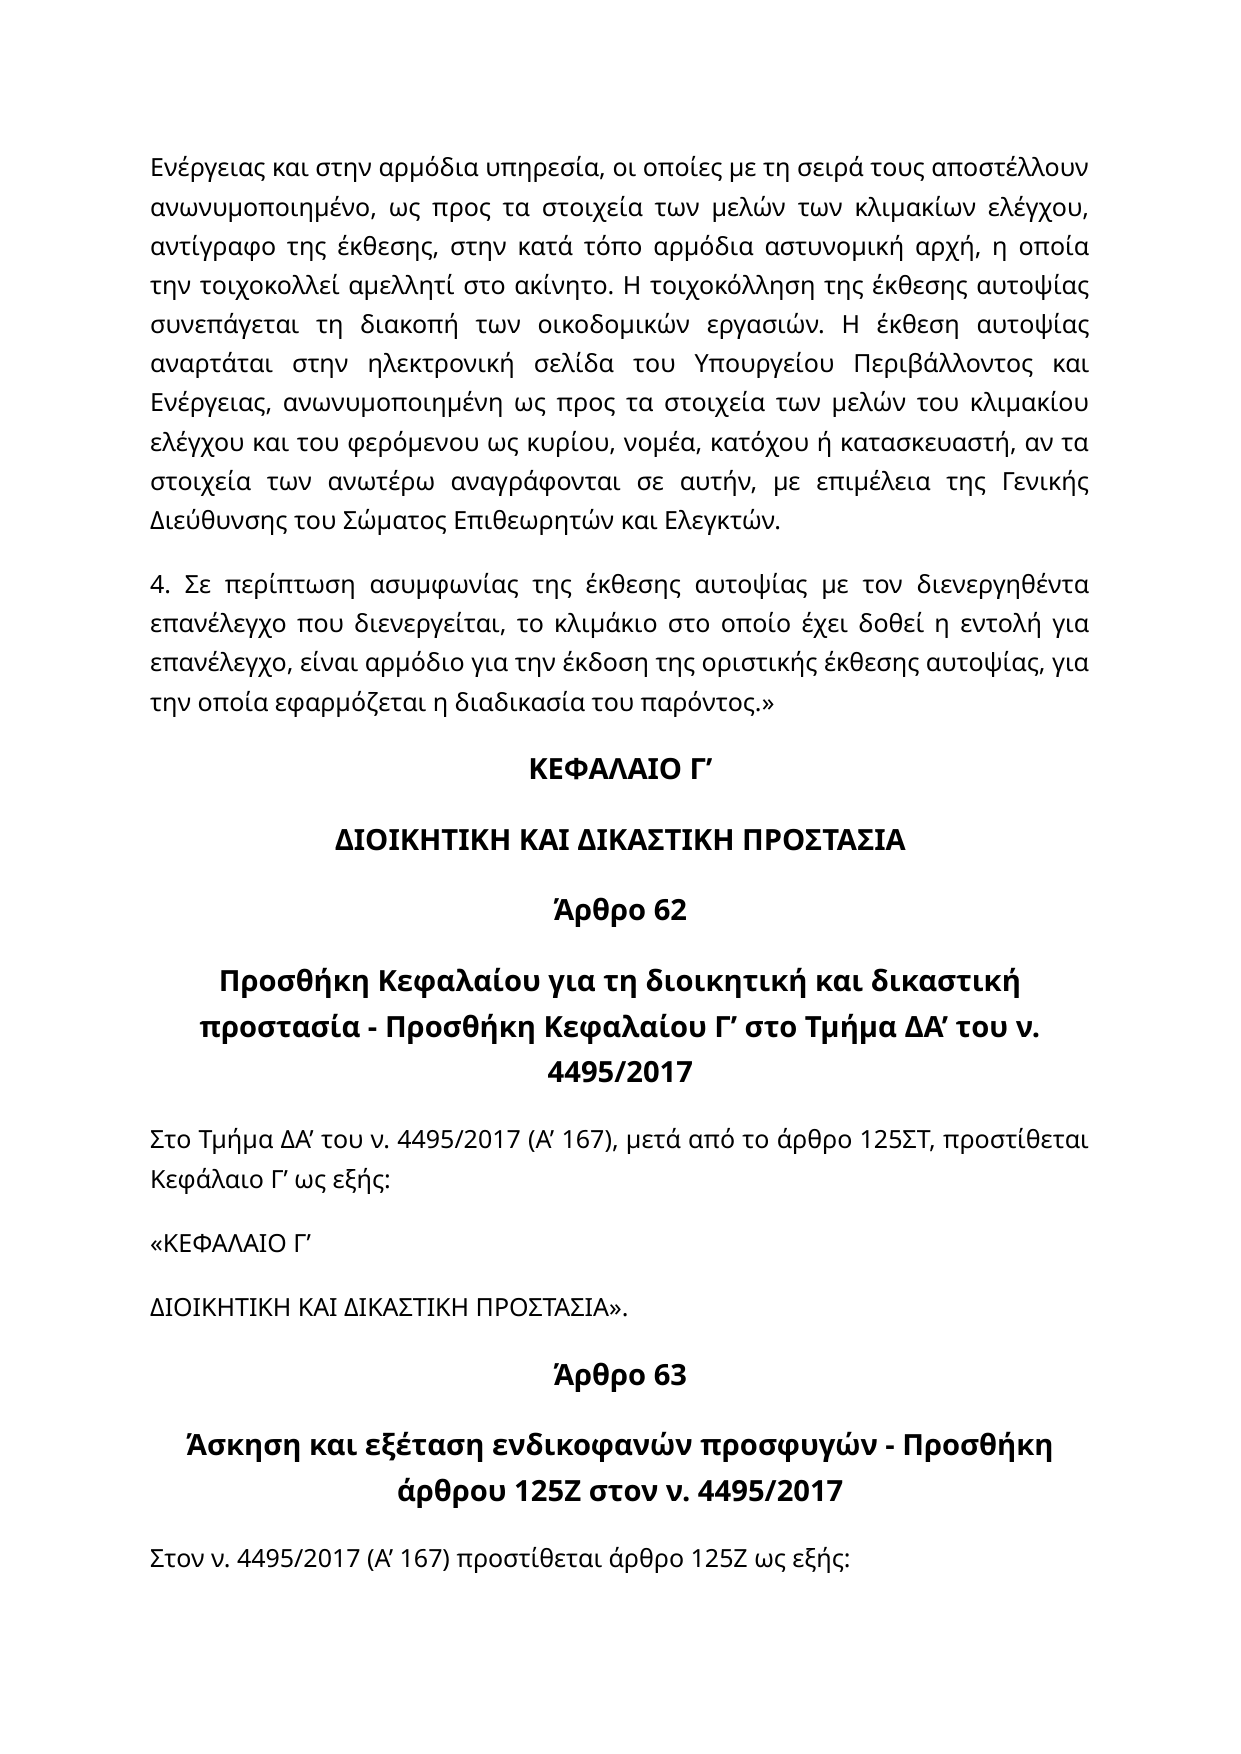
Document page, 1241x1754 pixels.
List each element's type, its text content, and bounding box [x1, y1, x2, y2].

subtitle ΔΙΟΙΚΗΤΙΚΗ ΚΑΙ ΔΙΚΑΣΤΙΚΗ ΠΡΟΣΤΑΣΙΑ [150, 819, 1090, 859]
subtitle Άσκηση και εξέταση ενδικοφανών προσφυγών - Προσθήκη άρθρου 125Ζ στον ν. 4495/2017 [150, 1424, 1090, 1510]
subtitle Άρθρο 62 [150, 889, 1090, 929]
subtitle Προσθήκη Κεφαλαίου για τη διοικητική και δικαστική προστασία - Προσθήκη Κεφαλαίου Γ’ στο Τμήμα ΔΑ’ του ν. 4495/2017 [150, 960, 1090, 1091]
text Στο Τμήμα ΔΑ’ του ν. 4495/2017 (Α’ 167), μετά από το άρθρο 125ΣΤ, προστίθεται Κεφάλαιο Γ’ ως εξής: [150, 1122, 1090, 1195]
text 4. Σε περίπτωση ασυμφωνίας της έκθεσης αυτοψίας με τον διενεργηθέντα επανέλεγχο που διενεργείται, το κλιμάκιο στο οποίο έχει δοθεί η εντολή για επανέλεγχο, είναι αρμόδιο για την έκδοση της οριστικής έκθεσης αυτοψίας, για την οποία εφαρμόζεται η διαδικασία του παρόντος.» [150, 567, 1090, 718]
text ΔΙΟΙΚΗΤΙΚΗ ΚΑΙ ΔΙΚΑΣΤΙΚΗ ΠΡΟΣΤΑΣΙΑ». [150, 1289, 1090, 1324]
subtitle ΚΕΦΑΛΑΙΟ Γ’ [150, 748, 1090, 788]
text Ενέργειας και στην αρμόδια υπηρεσία, οι οποίες με τη σειρά τους αποστέλλουν ανωνυμοποιημένο, ως προς τα στοιχεία των μελών των κλιμακίων ελέγχου, αντίγραφο της έκθεσης, στην κατά τόπο αρμόδια αστυνομική αρχή, η οποία την τοιχοκολλεί αμελλητί στο ακίνητο. Η τοιχοκόλληση της έκθεσης αυτοψίας συνεπάγεται τη διακοπή των οικοδομικών εργασιών. Η έκθεση αυτοψίας αναρτάται στην ηλεκτρονική σελίδα του Υπουργείου Περιβάλλοντος και Ενέργειας, ανωνυμοποιημένη ως προς τα στοιχεία των μελών του κλιμακίου ελέγχου και του φερόμενου ως κυρίου, νομέα, κατόχου ή κατασκευαστή, αν τα στοιχεία των ανωτέρω αναγράφονται σε αυτήν, με επιμέλεια της Γενικής Διεύθυνσης του Σώματος Επιθεωρητών και Ελεγκτών. [150, 150, 1090, 537]
text Στον ν. 4495/2017 (Α’ 167) προστίθεται άρθρο 125Ζ ως εξής: [150, 1541, 1090, 1575]
text «ΚΕΦΑΛΑΙΟ Γ’ [150, 1225, 1090, 1259]
subtitle Άρθρο 63 [150, 1354, 1090, 1393]
